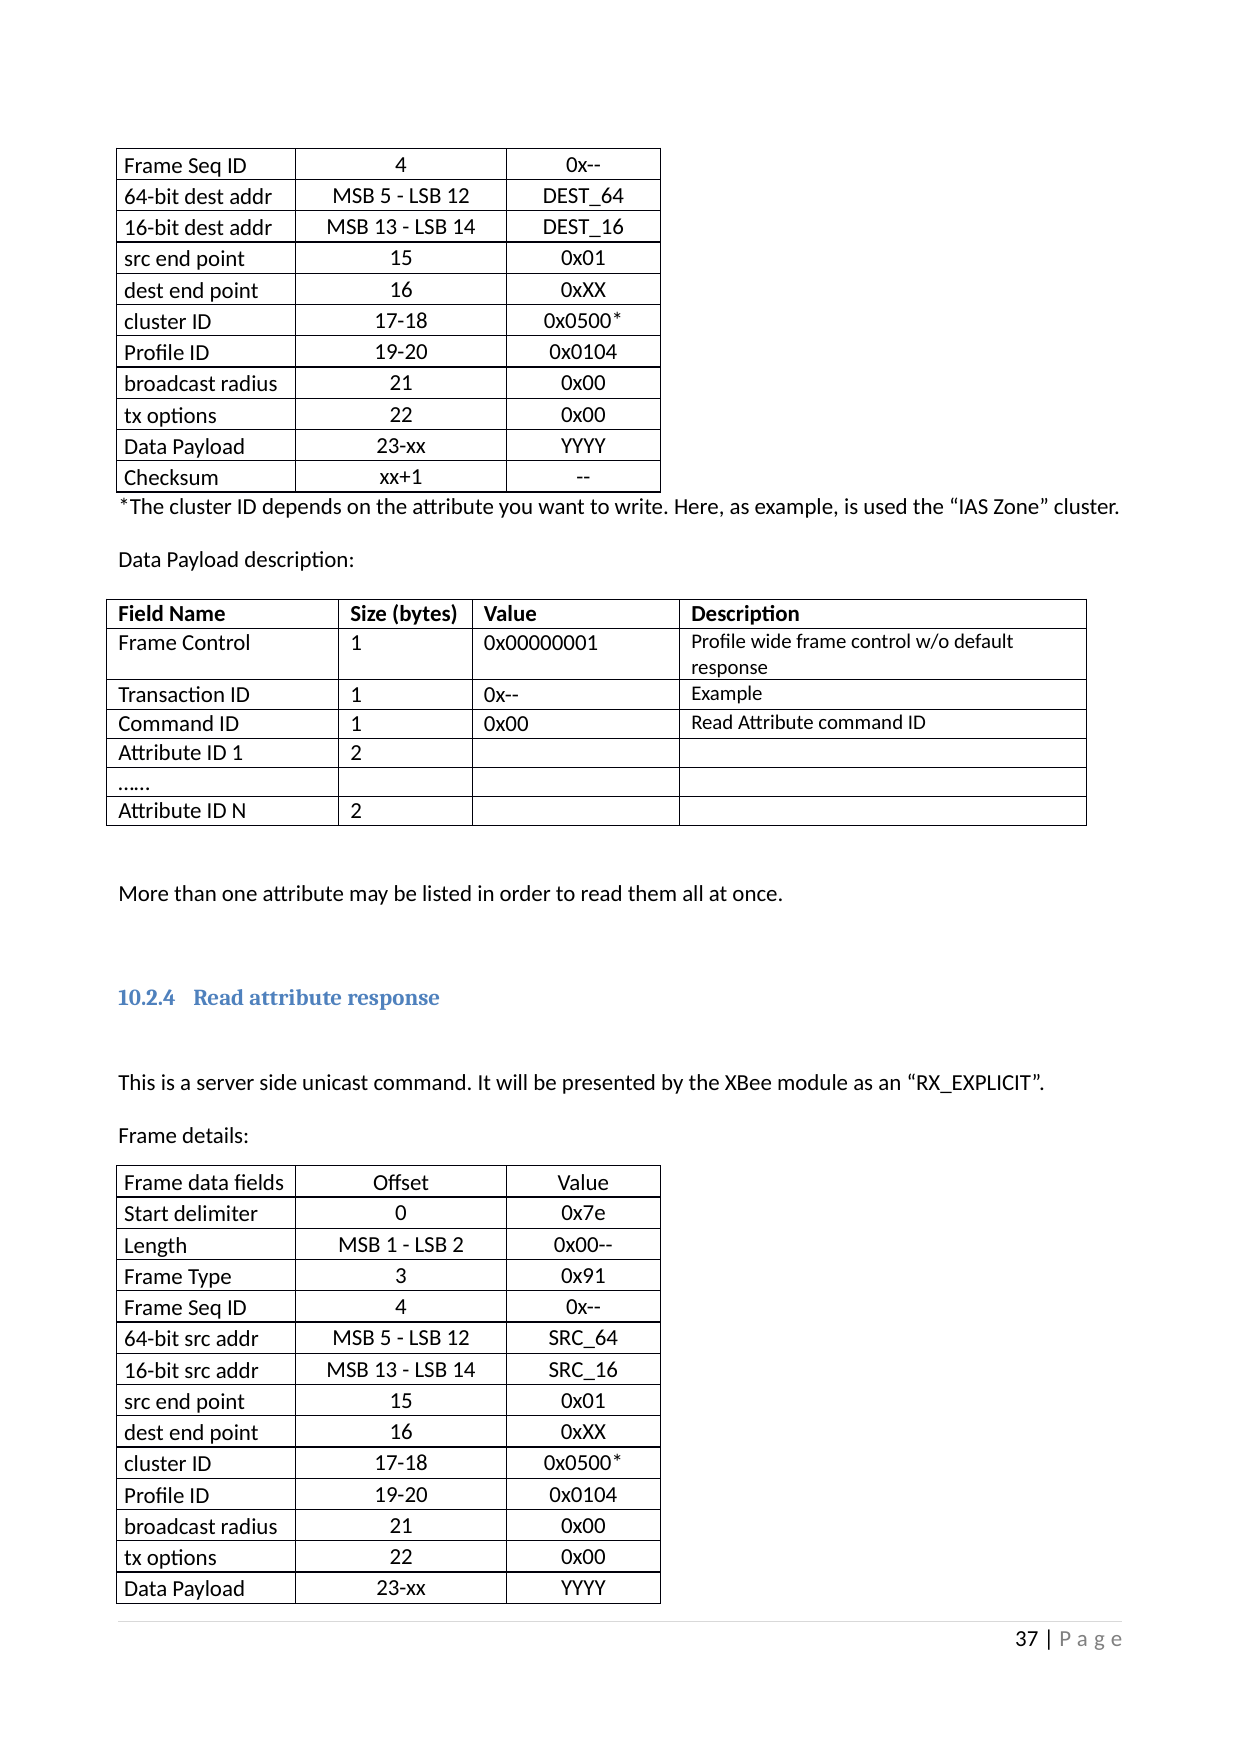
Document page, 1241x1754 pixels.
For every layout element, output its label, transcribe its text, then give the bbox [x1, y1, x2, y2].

table_cell Example [680, 680, 1086, 708]
table_cell cluster ID [117, 305, 295, 335]
table_cell 0x-- [473, 680, 679, 708]
table_cell MSB 13 - LSB 14 [296, 211, 506, 241]
table_cell [339, 768, 472, 796]
table_cell Checksum [117, 461, 295, 491]
table_cell Command ID [107, 710, 338, 737]
table_cell tx options [117, 399, 295, 429]
table_cell [680, 768, 1086, 796]
table_cell 0x00 [507, 1510, 660, 1540]
table_cell Frame Seq ID [117, 149, 295, 179]
table_cell Attribute ID 1 [107, 739, 338, 767]
table_cell Profile ID [117, 336, 295, 366]
table_cell Length [117, 1229, 295, 1259]
table_cell 0x00 [473, 710, 679, 737]
table_cell 21 [296, 1510, 506, 1540]
table_cell Profile wide frame control w/o default response [680, 629, 1086, 679]
table_cell 0x00-- [507, 1229, 660, 1259]
table_cell 22 [296, 1541, 506, 1571]
table_cell 17-18 [296, 1448, 506, 1478]
table_cell 17-18 [296, 305, 506, 335]
table_cell 0x-- [507, 1291, 660, 1321]
text *The cluster ID depends on the attribute you want to write. Here, as example, is used the “IAS Zone” cluster. [118, 492, 1122, 520]
table_cell 2 [339, 739, 472, 767]
table_header Offset [296, 1166, 506, 1196]
table_cell [473, 768, 679, 796]
table_cell 0x0500* [507, 305, 660, 335]
table_cell 1 [339, 629, 472, 679]
table_cell 4 [296, 1291, 506, 1321]
table_cell 23-xx [296, 1573, 506, 1603]
table_header Value [507, 1166, 660, 1196]
table_cell 15 [296, 243, 506, 273]
table_cell 0x-- [507, 149, 660, 179]
table_cell xx+1 [296, 461, 506, 491]
table_cell 2 [339, 797, 472, 825]
table_cell YYYY [507, 1573, 660, 1603]
table_cell [473, 797, 679, 825]
text Frame details: [118, 1121, 1122, 1149]
table_cell 0x91 [507, 1260, 660, 1290]
table_cell 0x7e [507, 1198, 660, 1228]
table_header Field Name [107, 600, 338, 627]
table_cell 64-bit src addr [117, 1323, 295, 1353]
table_cell 16-bit dest addr [117, 211, 295, 241]
table_cell 0x0500* [507, 1448, 660, 1478]
table_cell Frame Seq ID [117, 1291, 295, 1321]
text This is a server side unicast command. It will be presented by the XBee module as an “RX_EXPLICIT”. [118, 1068, 1122, 1096]
table_cell Data Payload [117, 430, 295, 460]
table_cell Transaction ID [107, 680, 338, 708]
table_cell Frame Type [117, 1260, 295, 1290]
table_cell 23-xx [296, 430, 506, 460]
table_cell 16 [296, 274, 506, 304]
table_cell SRC_16 [507, 1354, 660, 1384]
table_cell dest end point [117, 1416, 295, 1446]
table_cell 16 [296, 1416, 506, 1446]
table_cell 64-bit dest addr [117, 180, 295, 210]
table_cell tx options [117, 1541, 295, 1571]
table_cell MSB 13 - LSB 14 [296, 1354, 506, 1384]
table_cell 22 [296, 399, 506, 429]
table_cell Read Attribute command ID [680, 710, 1086, 737]
table_cell MSB 5 - LSB 12 [296, 1323, 506, 1353]
table_cell 0x00 [507, 1541, 660, 1571]
table_cell 19-20 [296, 336, 506, 366]
table_cell 4 [296, 149, 506, 179]
table_cell 0x00 [507, 399, 660, 429]
table_header Frame data fields [117, 1166, 295, 1196]
table_cell DEST_64 [507, 180, 660, 210]
table_cell [680, 739, 1086, 767]
table_cell dest end point [117, 274, 295, 304]
table_cell 19-20 [296, 1479, 506, 1509]
table_cell cluster ID [117, 1448, 295, 1478]
table_cell 16-bit src addr [117, 1354, 295, 1384]
table_cell Start delimiter [117, 1198, 295, 1228]
table_cell DEST_16 [507, 211, 660, 241]
table_cell 21 [296, 368, 506, 398]
table_cell SRC_64 [507, 1323, 660, 1353]
table_header Value [473, 600, 679, 627]
table_cell broadcast radius [117, 368, 295, 398]
subtitle Read attribute response [118, 985, 1122, 1011]
text More than one attribute may be listed in order to read them all at once. [118, 879, 1122, 907]
text Data Payload description: [118, 545, 1122, 573]
table_cell 1 [339, 680, 472, 708]
table_cell [680, 797, 1086, 825]
table_cell 0xXX [507, 274, 660, 304]
table_cell 1 [339, 710, 472, 737]
table_cell YYYY [507, 430, 660, 460]
table_cell 0x01 [507, 243, 660, 273]
table_cell 0x00000001 [473, 629, 679, 679]
table_cell 0x00 [507, 368, 660, 398]
table_cell Attribute ID N [107, 797, 338, 825]
table_cell src end point [117, 1385, 295, 1415]
table_cell …… [107, 768, 338, 796]
table_cell 0xXX [507, 1416, 660, 1446]
table_cell [473, 739, 679, 767]
table_cell 15 [296, 1385, 506, 1415]
table_header Description [680, 600, 1086, 627]
table_cell 0x01 [507, 1385, 660, 1415]
table_cell 0x0104 [507, 336, 660, 366]
table_cell 0x0104 [507, 1479, 660, 1509]
table_cell src end point [117, 243, 295, 273]
table_cell Data Payload [117, 1573, 295, 1603]
table_header Size (bytes) [339, 600, 472, 627]
table_cell Frame Control [107, 629, 338, 679]
table_cell -- [507, 461, 660, 491]
table_cell 3 [296, 1260, 506, 1290]
table_cell 0 [296, 1198, 506, 1228]
table_cell MSB 5 - LSB 12 [296, 180, 506, 210]
table_cell Profile ID [117, 1479, 295, 1509]
table_cell MSB 1 - LSB 2 [296, 1229, 506, 1259]
table_cell broadcast radius [117, 1510, 295, 1540]
